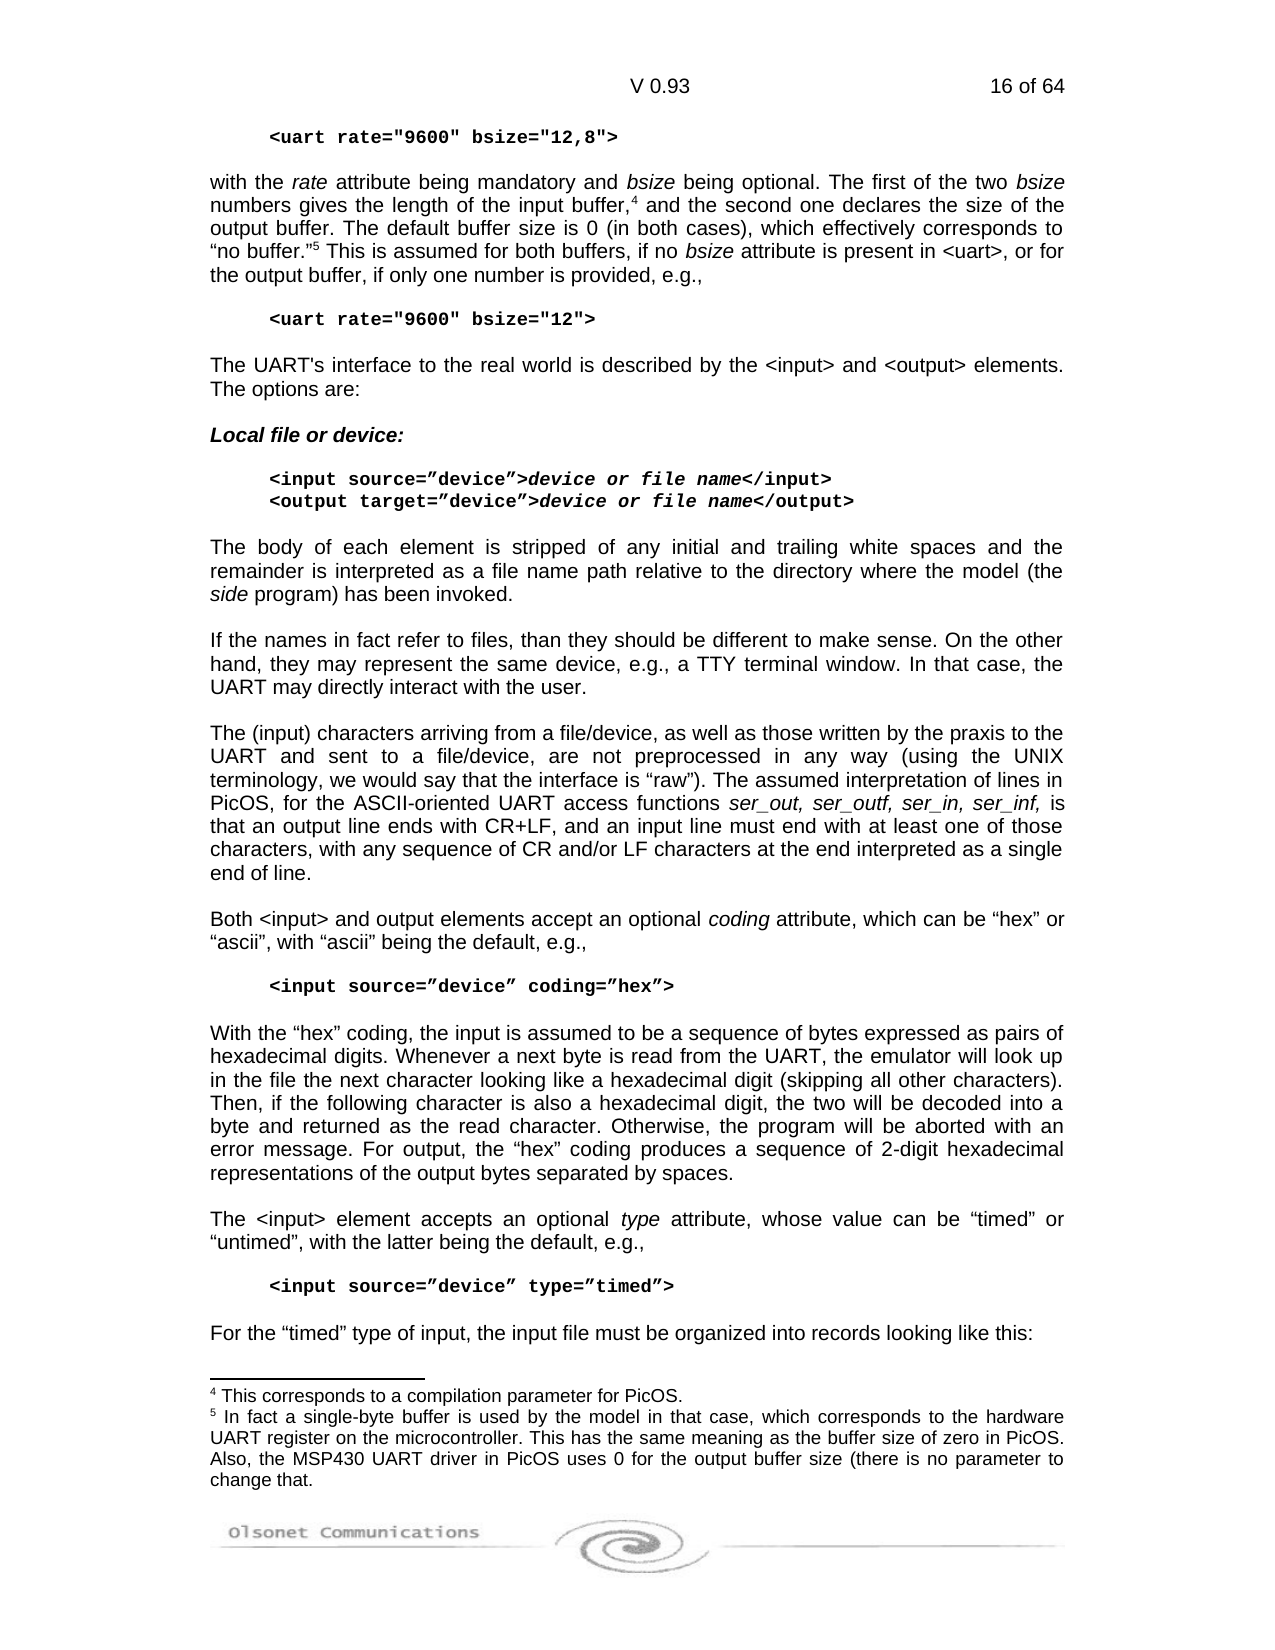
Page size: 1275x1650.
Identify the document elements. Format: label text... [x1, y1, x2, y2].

text <uart rate="9600" bsize="12,8"> [269, 128, 1065, 149]
text <input source=”device”>device or file name</input> [269, 470, 1065, 491]
text Both <input> and output elements accept an optional coding attribute, which can be “hex” or “ascii”, with “ascii” being the default, e.g., [210, 908, 1065, 954]
text With the “hex” coding, the input is assumed to be a sequence of bytes expressed as pairs of hexadecimal digits. Whenever a next byte is read from the UART, the emulator will look up in the file the next character looking like a hexadecimal digit (skipping all other characters). Then, if the following character is also a hexadecimal digit, the two will be decoded into a byte and returned as the read character. Otherwise, the program will be aborted with an error message. For output, the “hex” coding produces a sequence of 2-digit hexadecimal representations of the output bytes separated by spaces. [210, 1022, 1065, 1184]
text If the names in fact refer to files, than they should be different to make sense. On the other hand, they may represent the same device, e.g., a TTY terminal window. In that case, the UART may directly interact with the user. [210, 629, 1065, 698]
text This corresponds to a compilation parameter for PicOS. [210, 1385, 1065, 1406]
text The body of each element is stripped of any initial and trailing white spaces and the remainder is interpreted as a file name path relative to the directory where the model (the side program) has been invoked. [210, 536, 1065, 606]
text For the “timed” type of input, the input file must be organized into records looking like this: [210, 1322, 1065, 1345]
text The <input> element accepts an optional type attribute, whose value can be “timed” or “untimed”, with the latter being the default, e.g., [210, 1208, 1065, 1254]
picture [210, 1504, 1065, 1596]
text with the rate attribute being mandatory and bsize being optional. The first of the two bsize numbers gives the length of the input buffer, and the second one declares the size of the output buffer. The default buffer size is 0 (in both cases), which effectively corresponds to “no buffer.” This is assumed for both buffers, if no bsize attribute is present in <uart>, or for the output buffer, if only one number is provided, e.g., [210, 170, 1065, 286]
text Local file or device: [210, 424, 1065, 447]
text The (input) characters arriving from a file/device, as well as those written by the praxis to the UART and sent to a file/device, are not preprocessed in any way (using the UNIX terminology, we would say that the interface is “raw”). The assumed interpretation of lines in PicOS, for the ASCII-oriented UART access functions ser_out, ser_outf, ser_in, ser_inf, is that an output line ends with CR+LF, and an input line must end with at least one of those characters, with any sequence of CR and/or LF characters at the end interpreted as a single end of line. [210, 722, 1065, 884]
text <uart rate="9600" bsize="12"> [269, 309, 1065, 331]
text <input source=”device” type=”timed”> [269, 1277, 1065, 1298]
text <input source=”device” coding=”hex”> [269, 977, 1065, 998]
text <output target=”device”>device or file name</output> [269, 491, 1065, 513]
text The UART's interface to the real world is described by the <input> and <output> elements. The options are: [210, 354, 1065, 401]
text In fact a single-byte buffer is used by the model in that case, which corresponds to the hardware UART register on the microcontroller. This has the same meaning as the buffer size of zero in PicOS. Also, the MSP430 UART driver in PicOS uses 0 for the output buffer size (there is no parameter to change that. [210, 1406, 1065, 1490]
